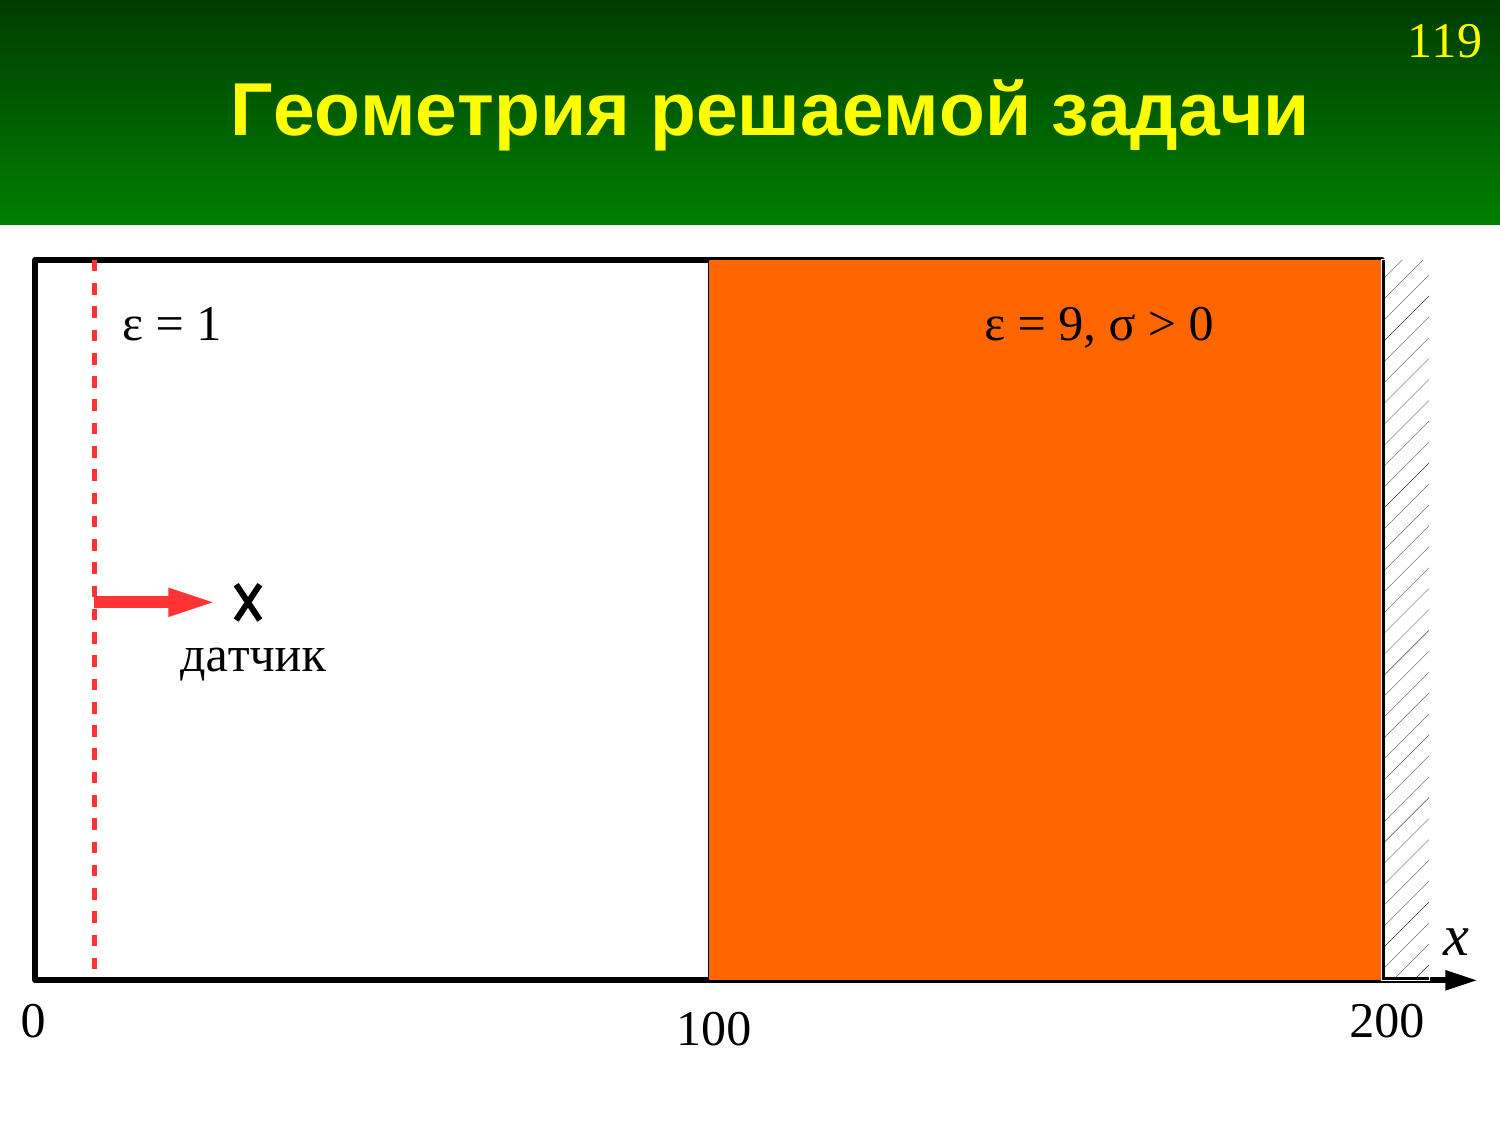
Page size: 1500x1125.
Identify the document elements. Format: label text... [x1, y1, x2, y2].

text_box [35, 259, 1430, 981]
text_box ε = 1 [107, 283, 237, 359]
title Геометрия решаемой задачи [100, 7, 1441, 204]
text_box 100 [661, 988, 767, 1063]
text_box датчик [165, 614, 341, 689]
text_box 200 [1334, 980, 1440, 1056]
text_box ε = 9, σ > 0 [969, 283, 1229, 359]
text_box 0 [5, 980, 61, 1056]
text_box x [1430, 889, 1485, 975]
